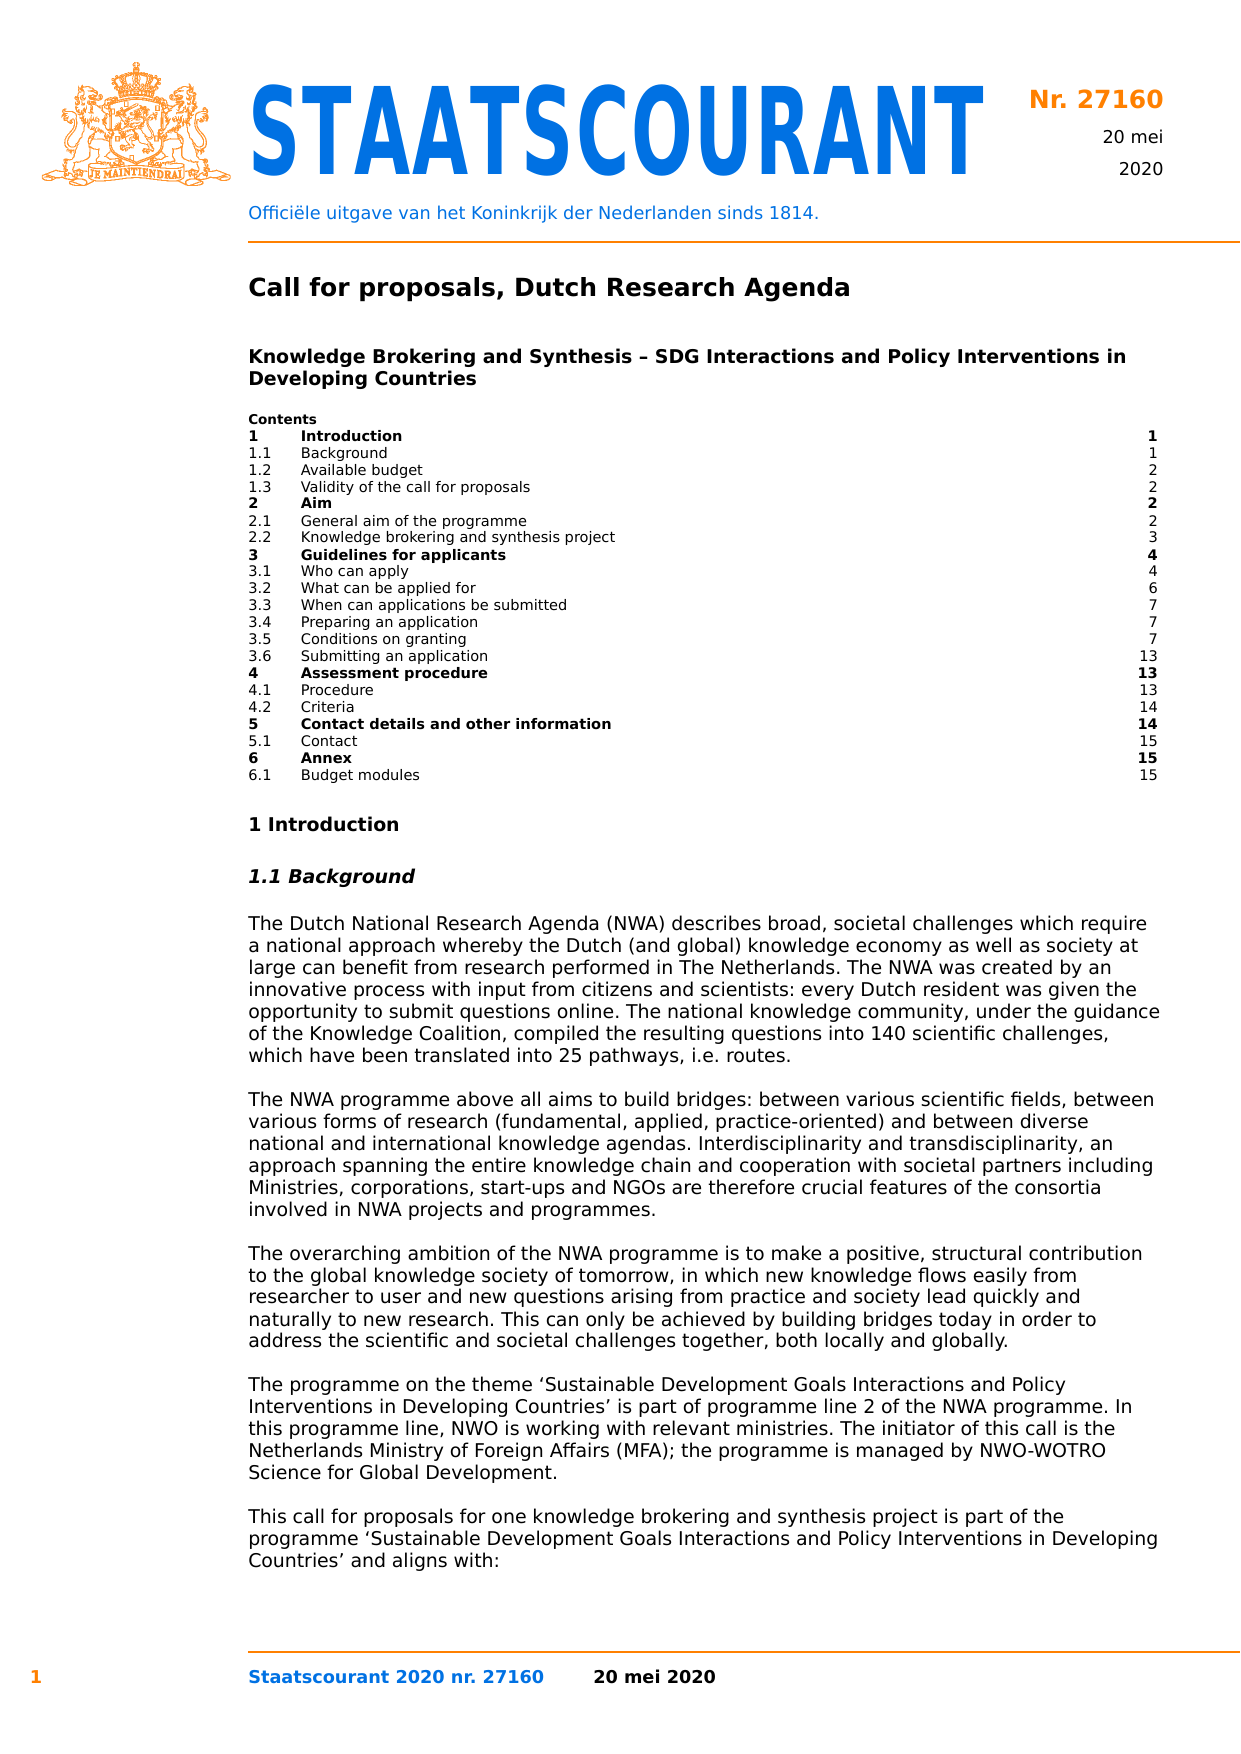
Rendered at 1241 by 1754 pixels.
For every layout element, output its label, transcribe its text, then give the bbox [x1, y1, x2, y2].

table_cell Submitting an application [295, 648, 858, 665]
table_header Contents [248, 412, 1163, 427]
table_cell General aim of the programme [295, 513, 858, 529]
table_cell 1.2 [248, 461, 294, 478]
table_cell 3.3 [248, 597, 294, 614]
text The NWA programme above all aims to build bridges: between various scientific fields, between various forms of research (fundamental, applied, practice-oriented) and between diverse national and international knowledge agendas. Interdisciplinarity and transdisciplinarity, an approach spanning the entire knowledge chain and cooperation with societal partners including Ministries, corporations, start-ups and NGOs are therefore crucial features of the consortia involved in NWA projects and programmes. [248, 1089, 1163, 1221]
table_cell 5.1 [248, 733, 294, 750]
table_cell 5 [248, 716, 294, 733]
table_cell Budget modules [295, 767, 858, 784]
table_cell 13 [858, 665, 1163, 682]
table_cell Preparing an application [295, 614, 858, 631]
table_cell 7 [858, 597, 1163, 614]
table_cell 14 [858, 716, 1163, 733]
table_cell 2 [858, 461, 1163, 478]
text Knowledge Brokering and Synthesis – SDG Interactions and Policy Interventions in Developing Countries [248, 346, 1163, 390]
table_header STAATSCOURANT [248, 62, 998, 203]
table_cell What can be applied for [295, 580, 858, 597]
table_cell 2 [858, 479, 1163, 495]
table_cell 13 [858, 682, 1163, 699]
subtitle Call for proposals, Dutch Research Agenda [248, 273, 1163, 302]
table_cell 7 [858, 631, 1163, 648]
table_cell 13 [858, 648, 1163, 665]
table_cell Aim [295, 495, 858, 512]
table_cell When can applications be submitted [295, 597, 858, 614]
table_cell Criteria [295, 699, 858, 716]
text The programme on the theme ‘Sustainable Development Goals Interactions and Policy Interventions in Developing Countries’ is part of programme line 2 of the NWA programme. In this programme line, NWO is working with relevant ministries. The initiator of this call is the Netherlands Ministry of Foreign Affairs (MFA); the programme is managed by NWO-WOTRO Science for Global Development. [248, 1374, 1163, 1484]
table_cell 2020 [998, 153, 1240, 203]
table_cell 20 mei [998, 121, 1240, 153]
table_cell Who can apply [295, 563, 858, 580]
table_cell 4 [858, 546, 1163, 563]
table_cell 3 [858, 529, 1163, 546]
table_header Nr. 27160 [998, 62, 1240, 121]
table_cell Knowledge brokering and synthesis project [295, 529, 858, 546]
table_cell 2.1 [248, 513, 294, 529]
table_cell 7 [858, 614, 1163, 631]
table_cell 4 [248, 665, 294, 682]
table_cell Officiële uitgave van het Koninkrijk der Nederlanden sinds 1814. [248, 203, 1240, 241]
table_cell Contact details and other information [295, 716, 858, 733]
table_cell 15 [858, 767, 1163, 784]
table_cell 1 [858, 428, 1163, 444]
text The overarching ambition of the NWA programme is to make a positive, structural contribution to the global knowledge society of tomorrow, in which new knowledge flows easily from researcher to user and new questions arising from practice and society lead quickly and naturally to new research. This can only be achieved by building bridges today in order to address the scientific and societal challenges together, both locally and globally. [248, 1242, 1163, 1352]
table_cell Contact [295, 733, 858, 750]
table_cell Background [295, 445, 858, 461]
picture [41, 62, 231, 186]
table_cell 1 [858, 445, 1163, 461]
table_header [25, 62, 248, 241]
table_cell 2 [858, 513, 1163, 529]
table_cell 14 [858, 699, 1163, 716]
table_cell 4.1 [248, 682, 294, 699]
table_cell Introduction [295, 428, 858, 444]
table_cell 4.2 [248, 699, 294, 716]
table_cell Validity of the call for proposals [295, 479, 858, 495]
table_cell Guidelines for applicants [295, 546, 858, 563]
subtitle 1 Introduction [248, 814, 1163, 836]
table_cell 6 [858, 580, 1163, 597]
table_cell 15 [858, 733, 1163, 750]
table_cell 1.3 [248, 479, 294, 495]
table_cell Annex [295, 750, 858, 767]
table_cell 3.5 [248, 631, 294, 648]
table_cell 2 [248, 495, 294, 512]
table_cell 2 [858, 495, 1163, 512]
table_cell 3.6 [248, 648, 294, 665]
table_cell 3 [248, 546, 294, 563]
table_cell 15 [858, 750, 1163, 767]
table_cell Available budget [295, 461, 858, 478]
table_cell 1.1 [248, 445, 294, 461]
table_cell 4 [858, 563, 1163, 580]
table_cell 3.2 [248, 580, 294, 597]
table_cell 2.2 [248, 529, 294, 546]
table_cell Procedure [295, 682, 858, 699]
text The Dutch National Research Agenda (NWA) describes broad, societal challenges which require a national approach whereby the Dutch (and global) knowledge economy as well as society at large can benefit from research performed in The Netherlands. The NWA was created by an innovative process with input from citizens and scientists: every Dutch resident was given the opportunity to submit questions online. The national knowledge community, under the guidance of the Knowledge Coalition, compiled the resulting questions into 140 scientific challenges, which have been translated into 25 pathways, i.e. routes. [248, 913, 1163, 1067]
subtitle 1.1 Background [248, 866, 1163, 888]
table_cell 6.1 [248, 767, 294, 784]
table_cell 6 [248, 750, 294, 767]
table_cell 1 [248, 428, 294, 444]
table_cell Assessment procedure [295, 665, 858, 682]
table_cell 3.1 [248, 563, 294, 580]
table_cell 3.4 [248, 614, 294, 631]
text This call for proposals for one knowledge brokering and synthesis project is part of the programme ‘Sustainable Development Goals Interactions and Policy Interventions in Developing Countries’ and aligns with: [248, 1506, 1163, 1572]
table_cell Conditions on granting [295, 631, 858, 648]
